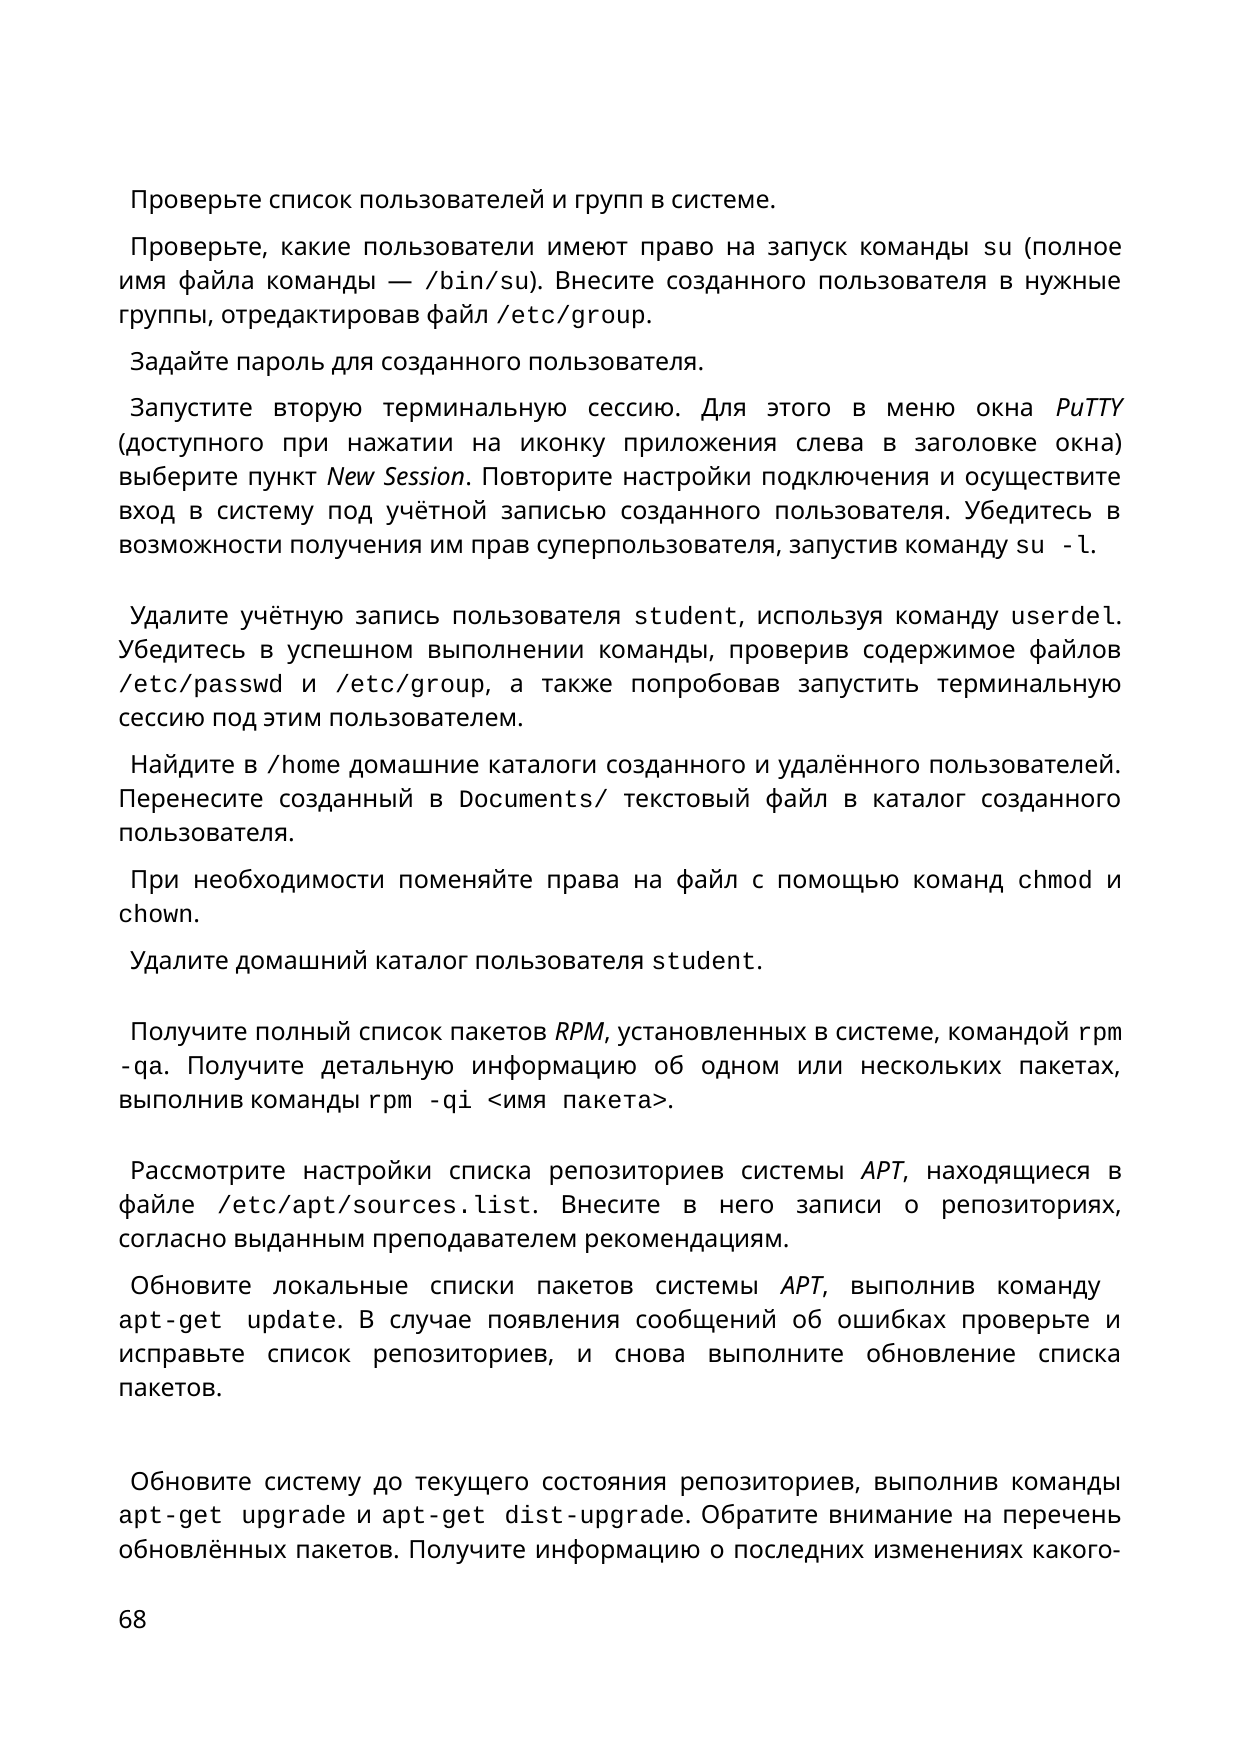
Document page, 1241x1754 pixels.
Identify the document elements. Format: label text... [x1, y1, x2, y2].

text Найдите в /home домашние каталоги созданного и удалённого пользователей. Перенесите созданный в Documents/ текстовый файл в каталог созданного пользователя. [118, 746, 1122, 849]
text Проверьте список пользователей и групп в системе. [118, 182, 1122, 216]
text Задайте пароль для созданного пользователя. [118, 343, 1122, 378]
text Рассмотрите настройки списка репозиториев системы APT, находящиеся в файле /etc/apt/sources.list. Внесите в него записи о репозиториях, согласно выданным преподавателем рекомендациям. [118, 1153, 1122, 1255]
text Проверьте, какие пользователи имеют право на запуск команды su (полное имя файла команды — /bin/su). Внесите созданного пользователя в нужные группы, отредактировав файл /etc/group. [118, 228, 1122, 331]
text Удалите домашний каталог пользователя student. [118, 942, 1122, 977]
text Обновите локальные списки пакетов системы APT, выполнив команду apt-get update. В случае появления сообщений об ошибках проверьте и исправьте список репозиториев, и снова выполните обновление списка пакетов. [118, 1268, 1122, 1404]
text Запустите вторую терминальную сессию. Для этого в меню окна PuTTY (доступного при нажатии на иконку приложения слева в заголовке окна) выберите пункт New Session. Повторите настройки подключения и осуществите вход в систему под учётной записью созданного пользователя. Убедитесь в возможности получения им прав суперпользователя, запустив команду su -l. [118, 390, 1122, 561]
text При необходимости поменяйте права на файл с помощью команд chmod и chown. [118, 861, 1122, 930]
text Получите полный список пакетов RPM, установленных в системе, командой rpm -qa. Получите детальную информацию об одном или нескольких пакетах, выполнив команды rpm -qi <имя пакета>. [118, 1013, 1122, 1116]
text Обновите систему до текущего состояния репозиториев, выполнив команды apt-get upgrade и apt-get dist-upgrade. Обратите внимание на перечень обновлённых пакетов. Получите информацию о последних изменениях какого- [118, 1463, 1122, 1566]
text Удалите учётную запись пользователя student, используя команду userdel. Убедитесь в успешном выполнении команды, проверив содержимое файлов /etc/passwd и /etc/group, а также попробовав запустить терминальную сессию под этим пользователем. [118, 597, 1122, 734]
